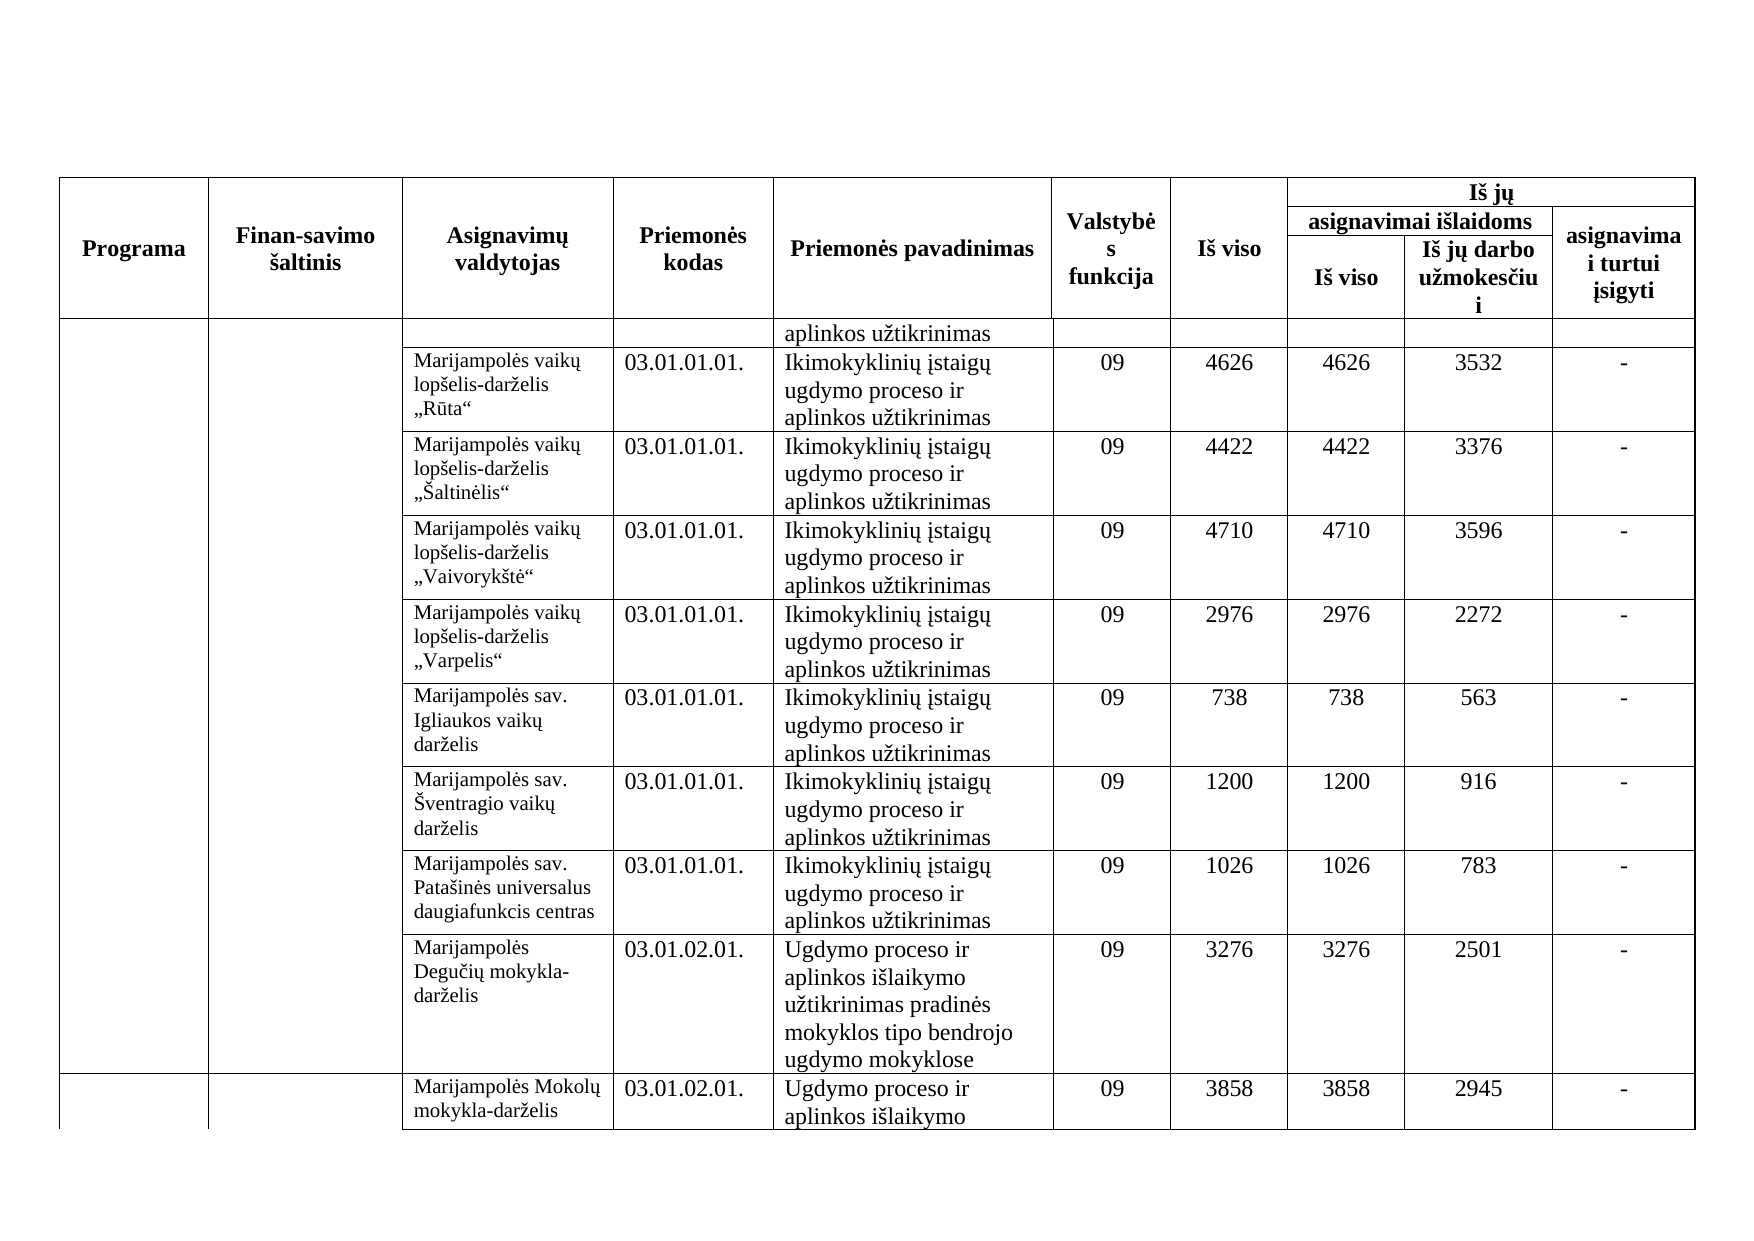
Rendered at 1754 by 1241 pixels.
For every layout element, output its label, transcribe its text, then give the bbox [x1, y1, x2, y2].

table_cell 09 [1054, 432, 1170, 515]
table_cell [1288, 319, 1404, 347]
table_cell - [1553, 319, 1694, 347]
table_cell 3276 [1288, 935, 1404, 1073]
table_cell 3858 [1288, 1074, 1404, 1129]
table_cell [60, 766, 208, 850]
table_cell 2272 [1405, 600, 1552, 682]
table_cell [209, 515, 402, 598]
table_cell [209, 1074, 402, 1129]
table_cell 1200 [1288, 767, 1404, 850]
table_cell 4422 [1171, 432, 1287, 515]
table_cell Ikimokyklinių įstaigų ugdymo proceso ir aplinkos užtikrinimas [774, 767, 1053, 850]
table_cell Iš viso [1288, 236, 1404, 318]
table_cell - [1553, 600, 1694, 682]
table_cell Ikimokyklinių įstaigų ugdymo proceso ir aplinkos užtikrinimas [774, 516, 1053, 598]
table_cell 1026 [1288, 851, 1404, 934]
table_cell 2945 [1405, 1074, 1552, 1129]
table_cell Ugdymo proceso ir aplinkos išlaikymo užtikrinimas pradinės mokyklos tipo bendrojo ugdymo mokyklose [774, 935, 1053, 1073]
table_cell 3532 [1405, 348, 1552, 431]
table_cell 563 [1405, 684, 1552, 766]
table_cell asignavimai išlaidoms [1288, 207, 1552, 234]
table_header Finan-savimo šaltinis [209, 178, 402, 318]
table_header Iš jų [1288, 178, 1694, 206]
table_cell 1200 [1171, 767, 1287, 850]
table_cell 3596 [1405, 516, 1552, 598]
table_cell [209, 319, 402, 347]
table_cell 3858 [1171, 1074, 1287, 1129]
table_cell 03.01.01.01. [614, 348, 773, 431]
table_cell Marijampolės vaikų lopšelis-darželis „Vaivorykštė“ [403, 516, 613, 598]
table_cell Ikimokyklinių įstaigų ugdymo proceso ir aplinkos užtikrinimas [774, 600, 1053, 682]
table_cell 03.01.01.01. [614, 432, 773, 515]
table_cell Ikimokyklinių įstaigų ugdymo proceso ir aplinkos užtikrinimas [774, 348, 1053, 431]
table_cell 4710 [1171, 516, 1287, 598]
table_cell - [1553, 935, 1694, 1073]
table_cell [1054, 319, 1170, 347]
table_cell 09 [1054, 600, 1170, 682]
table_cell [60, 850, 208, 934]
table_cell aplinkos užtikrinimas [774, 319, 1053, 347]
table_cell 03.01.01.01. [614, 851, 773, 934]
table_cell - [1553, 767, 1694, 850]
table_cell 3376 [1405, 432, 1552, 515]
table_cell - [1553, 432, 1694, 515]
table_cell 738 [1171, 684, 1287, 766]
table_cell [60, 683, 208, 766]
table_cell [403, 319, 613, 347]
table_cell - [1553, 684, 1694, 766]
table_cell Ikimokyklinių įstaigų ugdymo proceso ir aplinkos užtikrinimas [774, 851, 1053, 934]
table_cell 09 [1054, 851, 1170, 934]
table_cell 03.01.01.01. [614, 600, 773, 682]
table_cell 03.01.01.01. [614, 684, 773, 766]
table_cell asignavimai turtui įsigyti [1553, 207, 1694, 318]
table_cell 09 [1054, 767, 1170, 850]
table_header Priemonės kodas [614, 178, 773, 318]
table_cell [614, 319, 773, 347]
table_cell 09 [1054, 1074, 1170, 1129]
table_cell 738 [1288, 684, 1404, 766]
table_cell 1026 [1171, 851, 1287, 934]
table_cell 2976 [1171, 600, 1287, 682]
table_cell - [1553, 1074, 1694, 1129]
table_header Iš viso [1171, 178, 1287, 318]
table_cell [60, 431, 208, 515]
table_header Valstybės funkcija [1052, 178, 1170, 318]
table_cell [60, 599, 208, 682]
table_cell Ikimokyklinių įstaigų ugdymo proceso ir aplinkos užtikrinimas [774, 432, 1053, 515]
table_cell 4422 [1288, 432, 1404, 515]
table_cell [60, 1074, 208, 1129]
table_cell [60, 347, 208, 431]
table_cell Ikimokyklinių įstaigų ugdymo proceso ir aplinkos užtikrinimas [774, 684, 1053, 766]
table_cell Marijampolės vaikų lopšelis-darželis „Varpelis“ [403, 600, 613, 682]
table_cell Marijampolės Mokolų mokykla-darželis [403, 1074, 613, 1129]
table_cell 03.01.02.01. [614, 935, 773, 1073]
table_cell Marijampolės vaikų lopšelis-darželis „Šaltinėlis“ [403, 432, 613, 515]
table_cell Marijampolės vaikų lopšelis-darželis „Rūta“ [403, 348, 613, 431]
table_cell 916 [1405, 767, 1552, 850]
table_cell - [1553, 348, 1694, 431]
table_cell [1171, 319, 1287, 347]
table_cell 783 [1405, 851, 1552, 934]
table_cell 4710 [1288, 516, 1404, 598]
table_cell 09 [1054, 348, 1170, 431]
table_cell 03.01.01.01. [614, 516, 773, 598]
table_cell 4626 [1288, 348, 1404, 431]
table_cell Iš jų darbo užmokesčiui [1405, 236, 1552, 318]
table_cell [209, 347, 402, 431]
table_cell 09 [1054, 935, 1170, 1073]
table_cell Marijampolės Degučių mokykla-darželis [403, 935, 613, 1073]
table_cell Marijampolės sav. Igliaukos vaikų darželis [403, 684, 613, 766]
table_cell [60, 934, 208, 1073]
table_header Asignavimų valdytojas [403, 178, 613, 318]
table_cell 09 [1054, 516, 1170, 598]
table_cell [209, 934, 402, 1073]
table_cell 03.01.01.01. [614, 767, 773, 850]
table_cell Marijampolės sav. Patašinės universalus daugiafunkcis centras [403, 851, 613, 934]
table_cell 3276 [1171, 935, 1287, 1073]
table_header Priemonės pavadinimas [774, 178, 1051, 318]
table_cell [1405, 319, 1552, 347]
table_cell 09 [1054, 684, 1170, 766]
table_cell Ugdymo proceso ir aplinkos išlaikymo [774, 1074, 1053, 1129]
table_cell [209, 766, 402, 850]
table_cell [209, 599, 402, 682]
table_cell - [1553, 516, 1694, 598]
table_cell [209, 431, 402, 515]
table_cell [209, 850, 402, 934]
table_cell - [1553, 851, 1694, 934]
table_cell 2501 [1405, 935, 1552, 1073]
table_cell [209, 683, 402, 766]
table_cell Marijampolės sav. Šventragio vaikų darželis [403, 767, 613, 850]
table_header Programa [60, 178, 208, 318]
table_cell 4626 [1171, 348, 1287, 431]
table_cell [60, 319, 208, 347]
table_cell 03.01.02.01. [614, 1074, 773, 1129]
table_cell [60, 515, 208, 598]
table_cell 2976 [1288, 600, 1404, 682]
